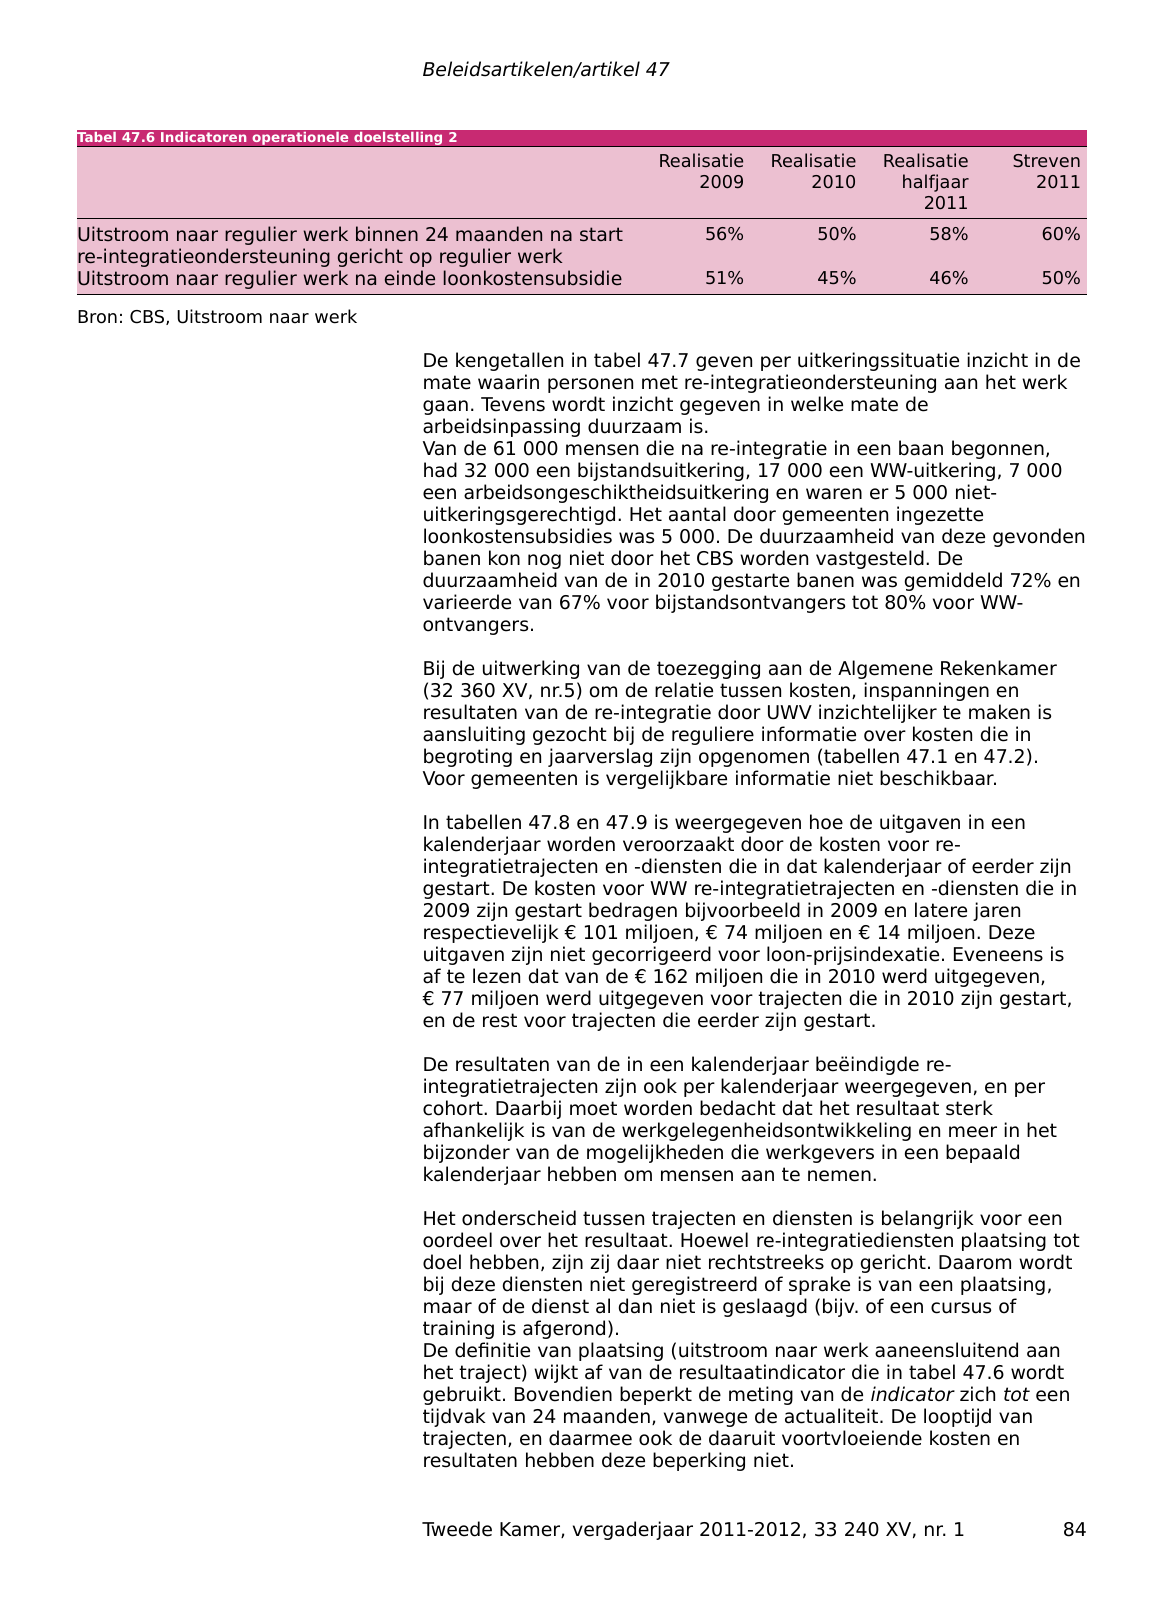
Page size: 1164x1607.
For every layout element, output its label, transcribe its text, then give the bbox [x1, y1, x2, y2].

text In tabellen 47.8 en 47.9 is weergegeven hoe de uitgaven in een kalenderjaar worden veroorzaakt door de kosten voor re-integratietrajecten en -diensten die in dat kalenderjaar of eerder zijn gestart. De kosten voor WW re-integratietrajecten en -diensten die in 2009 zijn gestart bedragen bijvoorbeeld in 2009 en latere jaren respectievelijk € 101 miljoen, € 74 miljoen en € 14 miljoen. Deze uitgaven zijn niet gecorrigeerd voor loon-prijsindexatie. Eveneens is af te lezen dat van de € 162 miljoen die in 2010 werd uitgegeven, € 77 miljoen werd uitgegeven voor trajecten die in 2010 zijn gestart, en de rest voor trajecten die eerder zijn gestart. [422, 812, 1087, 1032]
table_cell Uitstroom naar regulier werk na einde loonkostensubsidie [77, 268, 638, 294]
table_cell Bron: CBS, Uitstroom naar werk [77, 295, 1087, 328]
table_cell 45% [750, 268, 862, 294]
table_cell [77, 147, 638, 218]
text De resultaten van de in een kalenderjaar beëindigde re-integratietrajecten zijn ook per kalenderjaar weergegeven, en per cohort. Daarbij moet worden bedacht dat het resultaat sterk afhankelijk is van de werkgelegenheidsontwikkeling en meer in het bijzonder van de mogelijkheden die werkgevers in een bepaald kalenderjaar hebben om mensen aan te nemen. [422, 1054, 1087, 1186]
table_cell 50% [974, 268, 1087, 294]
table_cell Realisatie 2009 [638, 147, 750, 218]
text Van de 61 000 mensen die na re-integratie in een baan begonnen, had 32 000 een bijstandsuitkering, 17 000 een WW-uitkering, 7 000 een arbeidsongeschiktheidsuitkering en waren er 5 000 niet-uitkeringsgerechtigd. Het aantal door gemeenten ingezette loonkostensubsidies was 5 000. De duurzaamheid van deze gevonden banen kon nog niet door het CBS worden vastgesteld. De duurzaamheid van de in 2010 gestarte banen was gemiddeld 72% en varieerde van 67% voor bijstandsontvangers tot 80% voor WW-ontvangers. [422, 438, 1087, 636]
table_cell 60% [974, 219, 1087, 268]
text De definitie van plaatsing (uitstroom naar werk aaneensluitend aan het traject) wijkt af van de resultaatindicator die in tabel 47.6 wordt gebruikt. Bovendien beperkt de meting van de indicator zich tot een tijdvak van 24 maanden, vanwege de actualiteit. De looptijd van trajecten, en daarmee ook de daaruit voortvloeiende kosten en resultaten hebben deze beperking niet. [422, 1340, 1087, 1472]
table_cell 51% [638, 268, 750, 294]
table_cell Streven 2011 [974, 147, 1087, 218]
table_cell Realisatie halfjaar 2011 [862, 147, 974, 218]
table_cell Realisatie 2010 [750, 147, 862, 218]
table_cell 50% [750, 219, 862, 268]
text Het onderscheid tussen trajecten en diensten is belangrijk voor een oordeel over het resultaat. Hoewel re-integratiediensten plaatsing tot doel hebben, zijn zij daar niet rechtstreeks op gericht. Daarom wordt bij deze diensten niet geregistreerd of sprake is van een plaatsing, maar of de dienst al dan niet is geslaagd (bijv. of een cursus of training is afgerond). [422, 1208, 1087, 1340]
table_cell 46% [862, 268, 974, 294]
table_cell Uitstroom naar regulier werk binnen 24 maanden na start re-integratieondersteuning gericht op regulier werk [77, 219, 638, 268]
table_cell 56% [638, 219, 750, 268]
text Bij de uitwerking van de toezegging aan de Algemene Rekenkamer (32 360 XV, nr.5) om de relatie tussen kosten, inspanningen en resultaten van de re-integratie door UWV inzichtelijker te maken is aansluiting gezocht bij de reguliere informatie over kosten die in begroting en jaarverslag zijn opgenomen (tabellen 47.1 en 47.2). Voor gemeenten is vergelijkbare informatie niet beschikbaar. [422, 658, 1087, 790]
text De kengetallen in tabel 47.7 geven per uitkeringssituatie inzicht in de mate waarin personen met re-integratieondersteuning aan het werk gaan. Tevens wordt inzicht gegeven in welke mate de arbeidsinpassing duurzaam is. [422, 350, 1087, 438]
table_header Tabel 47.6 Indicatoren operationele doelstelling 2 [77, 130, 1087, 146]
table_cell 58% [862, 219, 974, 268]
